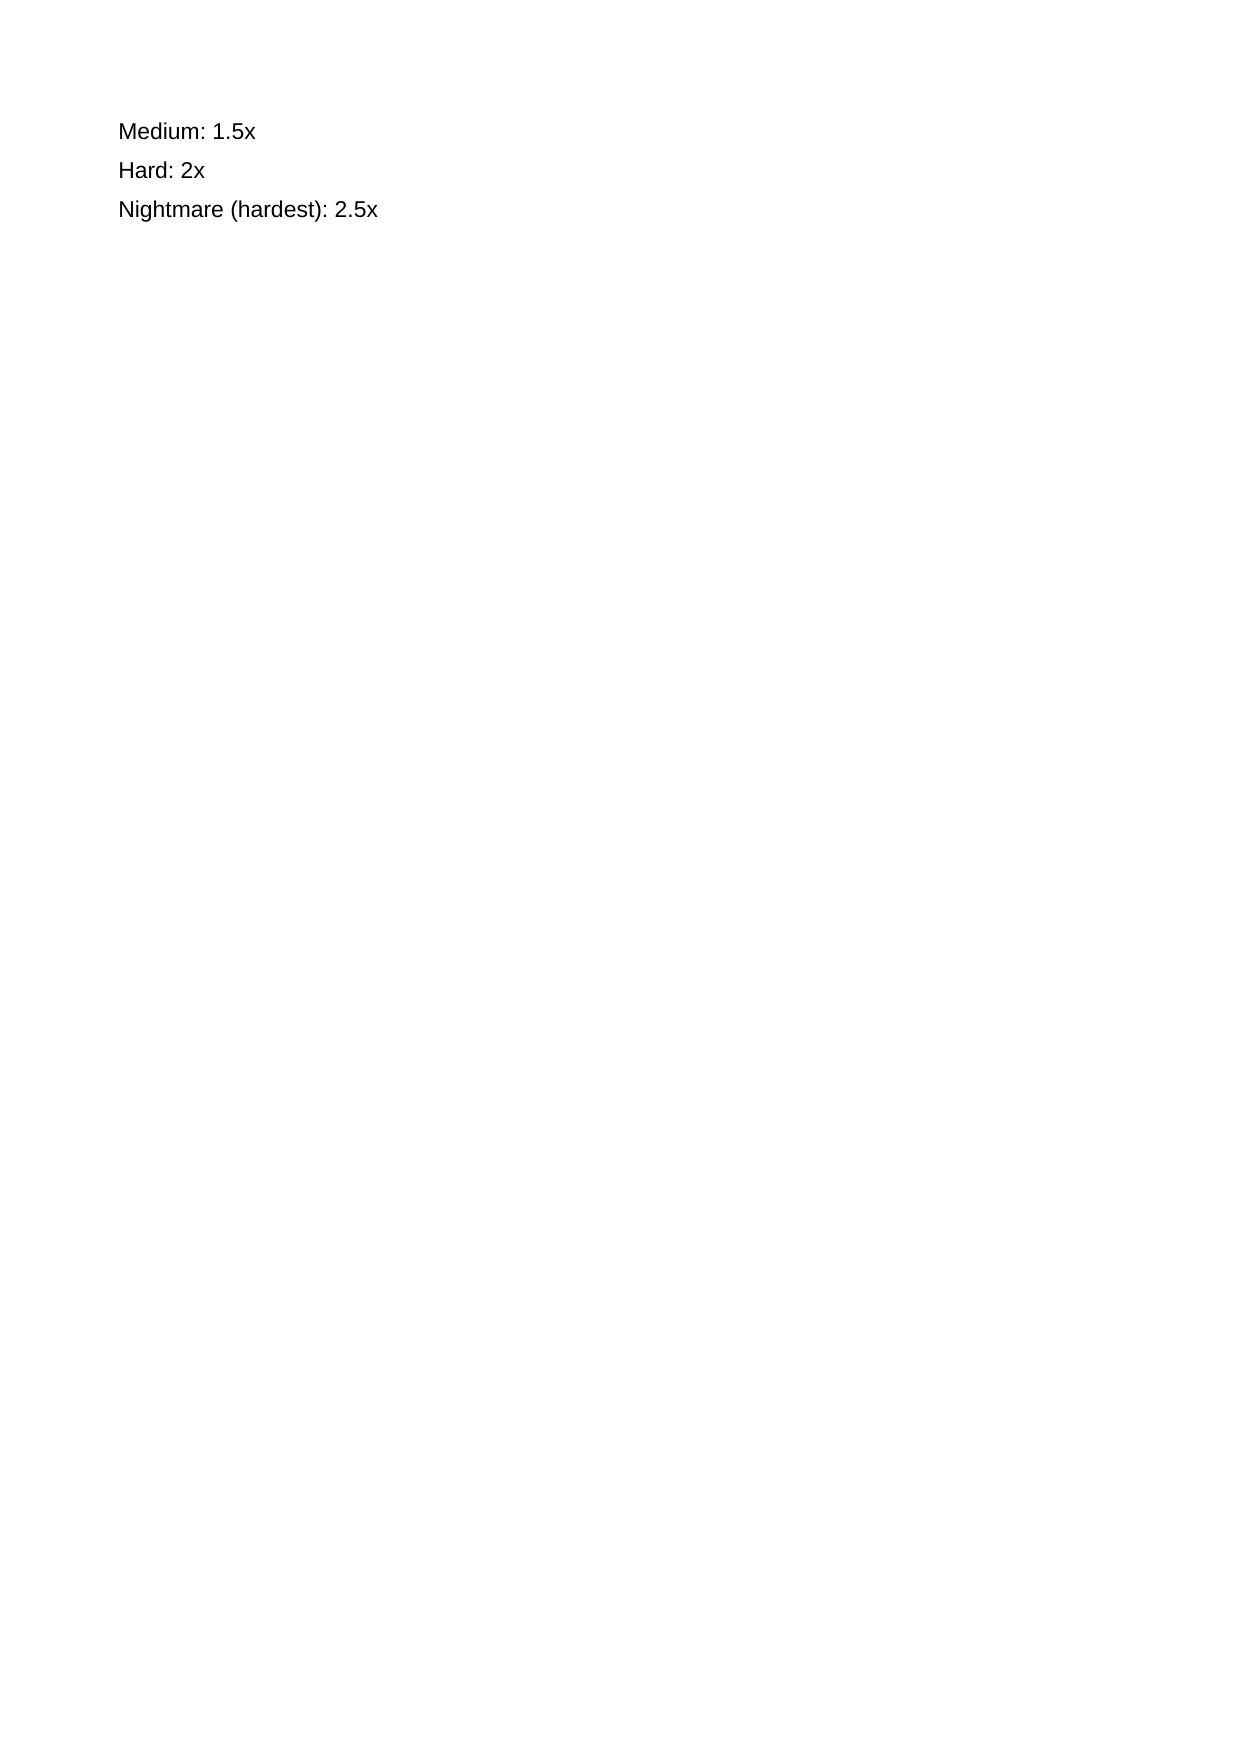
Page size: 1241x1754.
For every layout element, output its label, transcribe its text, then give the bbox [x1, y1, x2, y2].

text Medium: 1.5x [118, 118, 1122, 144]
text Hard: 2x [118, 157, 1122, 183]
text Nightmare (hardest): 2.5x [118, 196, 1122, 222]
